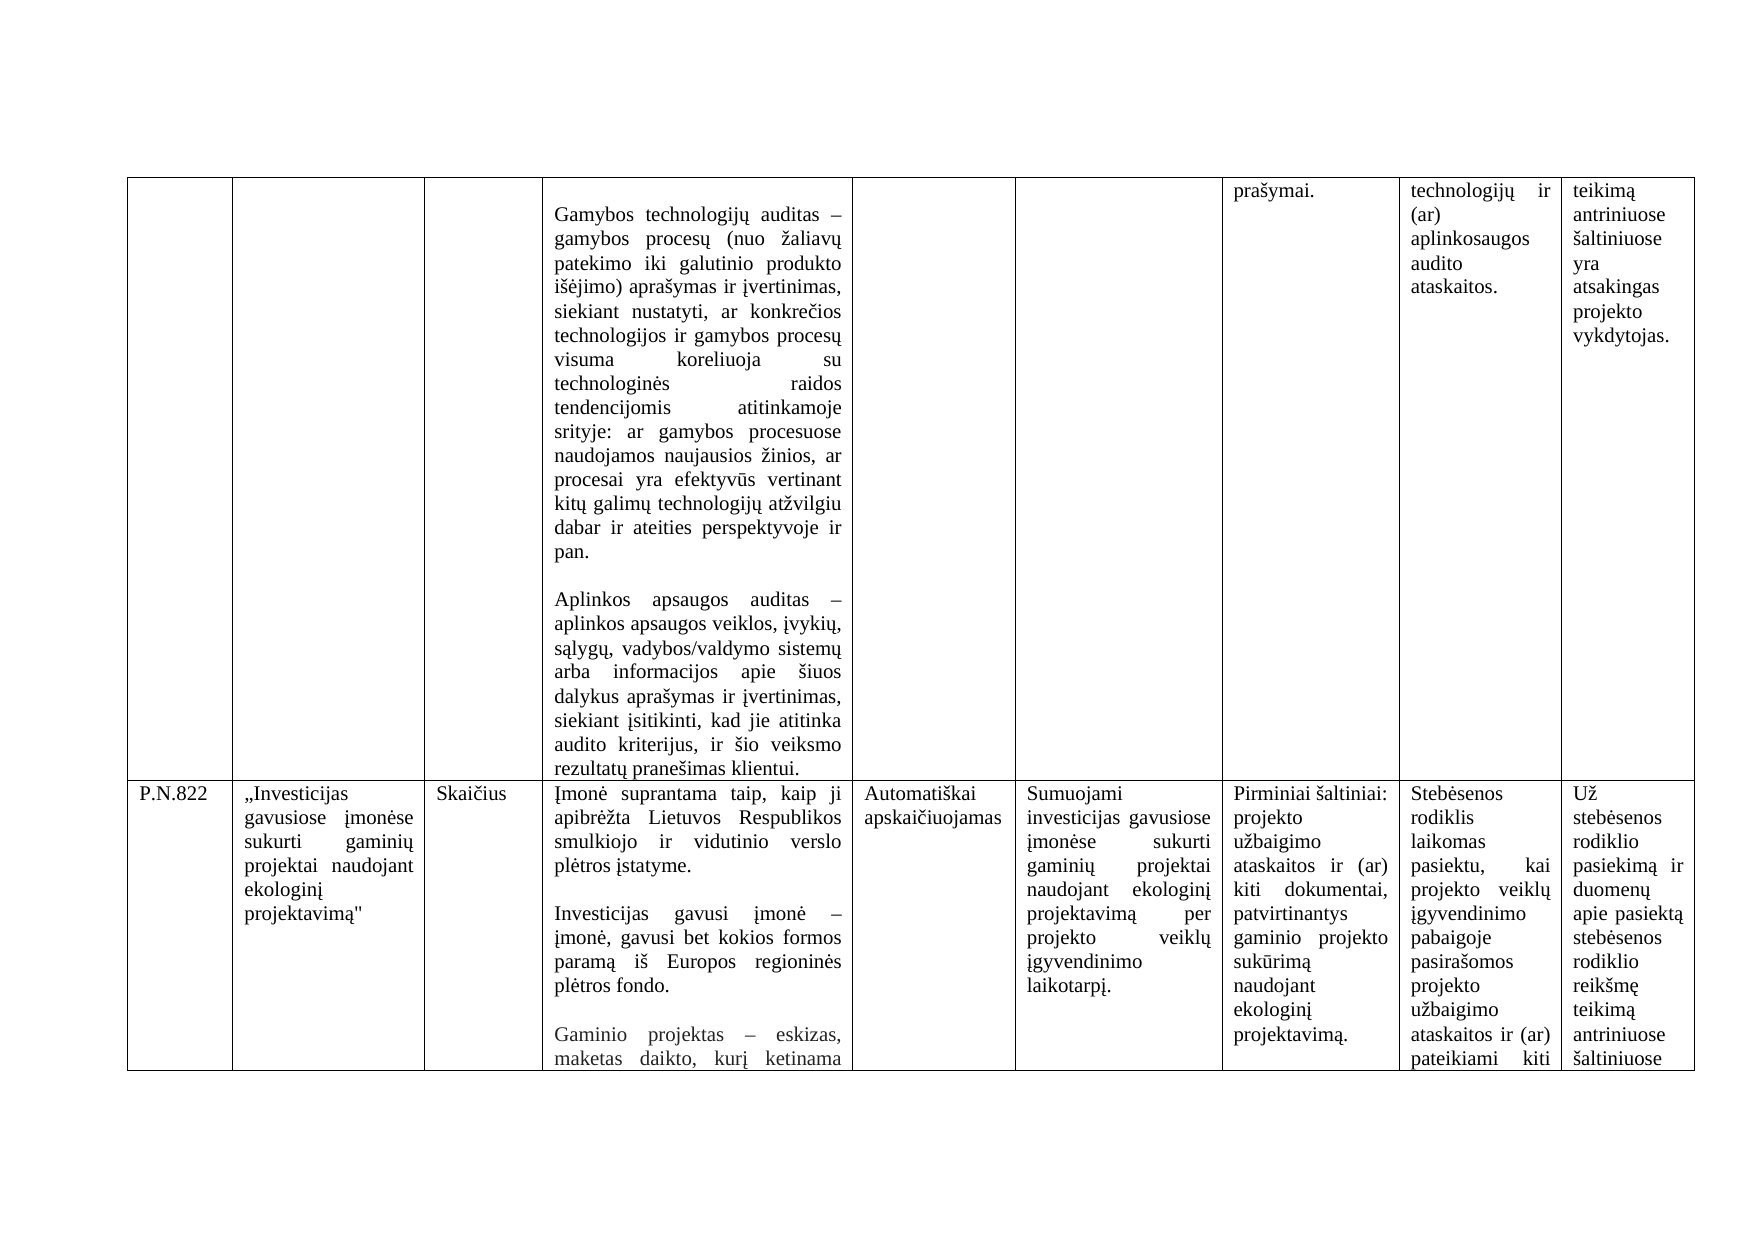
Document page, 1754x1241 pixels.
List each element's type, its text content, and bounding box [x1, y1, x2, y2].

table_cell [853, 178, 1015, 780]
table_cell P.N.822 [128, 781, 232, 1069]
table_cell Už stebėsenos rodiklio pasiekimą ir duomenų apie pasiektą stebėsenos rodiklio reikšmę teikimą antriniuose šaltiniuose [1562, 781, 1694, 1069]
table_cell Skaičius [425, 781, 542, 1069]
table_cell Stebėsenos rodiklis laikomas pasiektu, kai projekto veiklų įgyvendinimo pabaigoje pasirašomos projekto užbaigimo ataskaitos ir (ar) pateikiami kiti [1400, 781, 1561, 1069]
table_cell Automatiškai apskaičiuojamas [853, 781, 1015, 1069]
table_cell technologijų ir (ar) aplinkosaugos audito ataskaitos. [1400, 178, 1561, 780]
table_cell [128, 178, 232, 780]
table_cell [233, 178, 424, 780]
table_cell Pirminiai šaltiniai: projekto užbaigimo ataskaitos ir (ar) kiti dokumentai, patvirtinantys gaminio projekto sukūrimą naudojant ekologinį projektavimą. [1223, 781, 1399, 1069]
table_cell Įmonė suprantama taip, kaip ji apibrėžta Lietuvos Respublikos smulkiojo ir vidutinio verslo plėtros įstatyme. Investicijas gavusi įmonė – įmonė, gavusi bet kokios formos paramą iš Europos regioninės plėtros fondo. Gaminio projektas – eskizas, maketas daikto, kurį ketinama [543, 781, 852, 1069]
table_cell „Investicijas gavusiose įmonėse sukurti gaminių projektai naudojant ekologinį projektavimą" [233, 781, 424, 1069]
table_cell Sumuojami investicijas gavusiose įmonėse sukurti gaminių projektai naudojant ekologinį projektavimą per projekto veiklų įgyvendinimo laikotarpį. [1016, 781, 1222, 1069]
table_cell prašymai. [1223, 178, 1399, 780]
table_cell [1016, 178, 1222, 780]
table_cell Gamybos technologijų auditas – gamybos procesų (nuo žaliavų patekimo iki galutinio produkto išėjimo) aprašymas ir įvertinimas, siekiant nustatyti, ar konkrečios technologijos ir gamybos procesų visuma koreliuoja su technologinės raidos tendencijomis atitinkamoje srityje: ar gamybos procesuose naudojamos naujausios žinios, ar procesai yra efektyvūs vertinant kitų galimų technologijų atžvilgiu dabar ir ateities perspektyvoje ir pan. Aplinkos apsaugos auditas – aplinkos apsaugos veiklos, įvykių, sąlygų, vadybos/valdymo sistemų arba informacijos apie šiuos dalykus aprašymas ir įvertinimas, siekiant įsitikinti, kad jie atitinka audito kriterijus, ir šio veiksmo rezultatų pranešimas klientui. [543, 178, 852, 780]
table_cell [425, 178, 542, 780]
table_cell teikimą antriniuose šaltiniuose yra atsakingas projekto vykdytojas. [1562, 178, 1694, 780]
